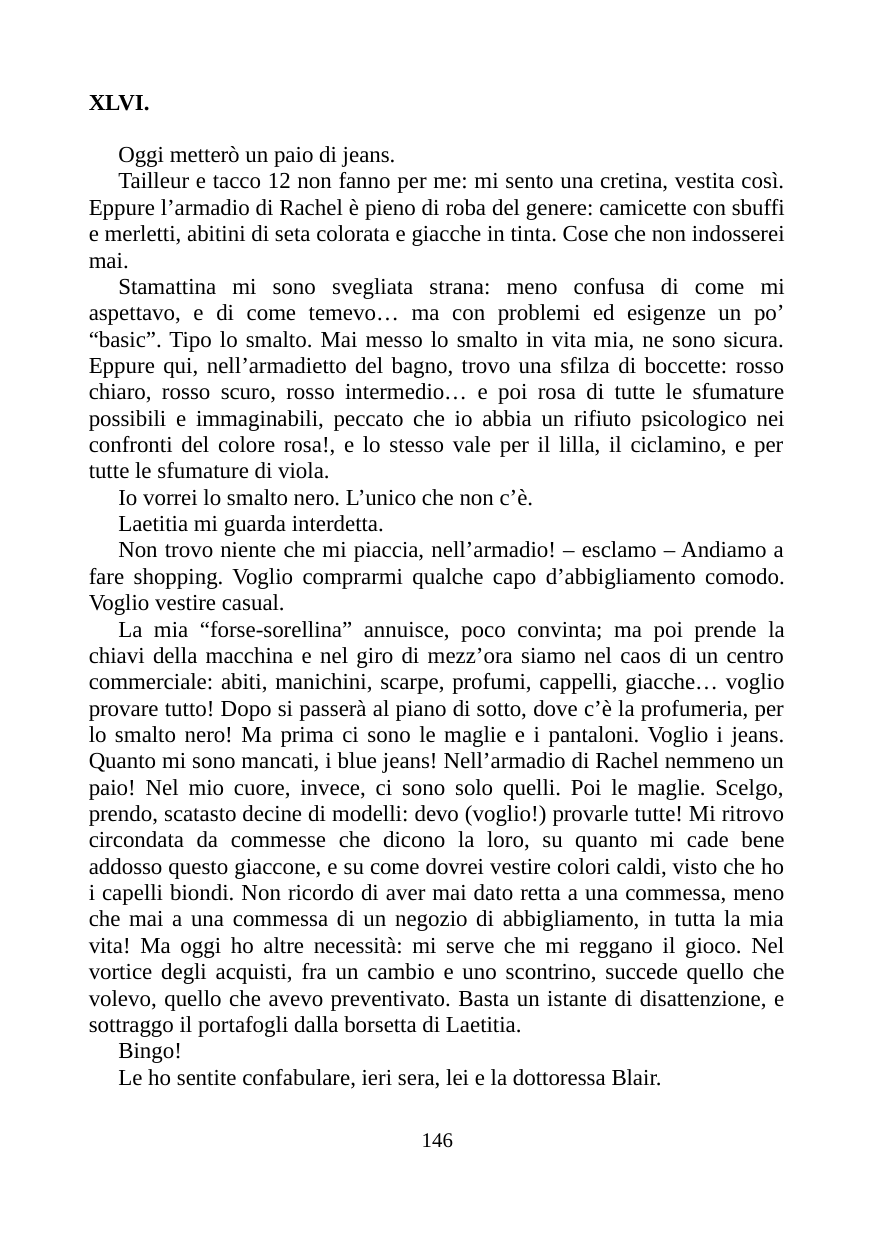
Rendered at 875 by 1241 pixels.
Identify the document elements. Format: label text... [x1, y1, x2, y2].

subtitle XLVI. [88, 88, 786, 115]
text Stamattina mi sono svegliata strana: meno confusa di come mi aspettavo, e di come temevo… ma con problemi ed esigenze un po’ “basic”. Tipo lo smalto. Mai messo lo smalto in vita mia, ne sono sicura. Eppure qui, nell’armadietto del bagno, trovo una sfilza di boccette: rosso chiaro, rosso scuro, rosso intermedio… e poi rosa di tutte le sfumature possibili e immaginabili, peccato che io abbia un rifiuto psicologico nei confronti del colore rosa!, e lo stesso vale per il lilla, il ciclamino, e per tutte le sfumature di viola. [88, 273, 786, 484]
text Non trovo niente che mi piaccia, nell’armadio! – esclamo – Andiamo a fare shopping. Voglio comprarmi qualche capo d’abbigliamento comodo. Voglio vestire casual. [88, 537, 786, 616]
text La mia “forse-sorellina” annuisce, poco convinta; ma poi prende la chiavi della macchina e nel giro di mezz’ora siamo nel caos di un centro commerciale: abiti, manichini, scarpe, profumi, cappelli, giacche… voglio provare tutto! Dopo si passerà al piano di sotto, dove c’è la profumeria, per lo smalto nero! Ma prima ci sono le maglie e i pantaloni. Voglio i jeans. Quanto mi sono mancati, i blue jeans! Nell’armadio di Rachel nemmeno un paio! Nel mio cuore, invece, ci sono solo quelli. Poi le maglie. Scelgo, prendo, scatasto decine di modelli: devo (voglio!) provarle tutte! Mi ritrovo circondata da commesse che dicono la loro, su quanto mi cade bene addosso questo giaccone, e su come dovrei vestire colori caldi, visto che ho i capelli biondi. Non ricordo di aver mai dato retta a una commessa, meno che mai a una commessa di un negozio di abbigliamento, in tutta la mia vita! Ma oggi ho altre necessità: mi serve che mi reggano il gioco. Nel vortice degli acquisti, fra un cambio e uno scontrino, succede quello che volevo, quello che avevo preventivato. Basta un istante di disattenzione, e sottraggo il portafogli dalla borsetta di Laetitia. [88, 616, 786, 1037]
text Tailleur e tacco 12 non fanno per me: mi sento una cretina, vestita così. Eppure l’armadio di Rachel è pieno di roba del genere: camicette con sbuffi e merletti, abitini di seta colorata e giacche in tinta. Cose che non indosserei mai. [88, 168, 786, 273]
text Laetitia mi guarda interdetta. [88, 510, 786, 537]
text Bingo! [88, 1037, 786, 1064]
text Io vorrei lo smalto nero. L’unico che non c’è. [88, 484, 786, 510]
text Oggi metterò un paio di jeans. [88, 141, 786, 168]
text Le ho sentite confabulare, ieri sera, lei e la dottoressa Blair. [88, 1064, 786, 1090]
